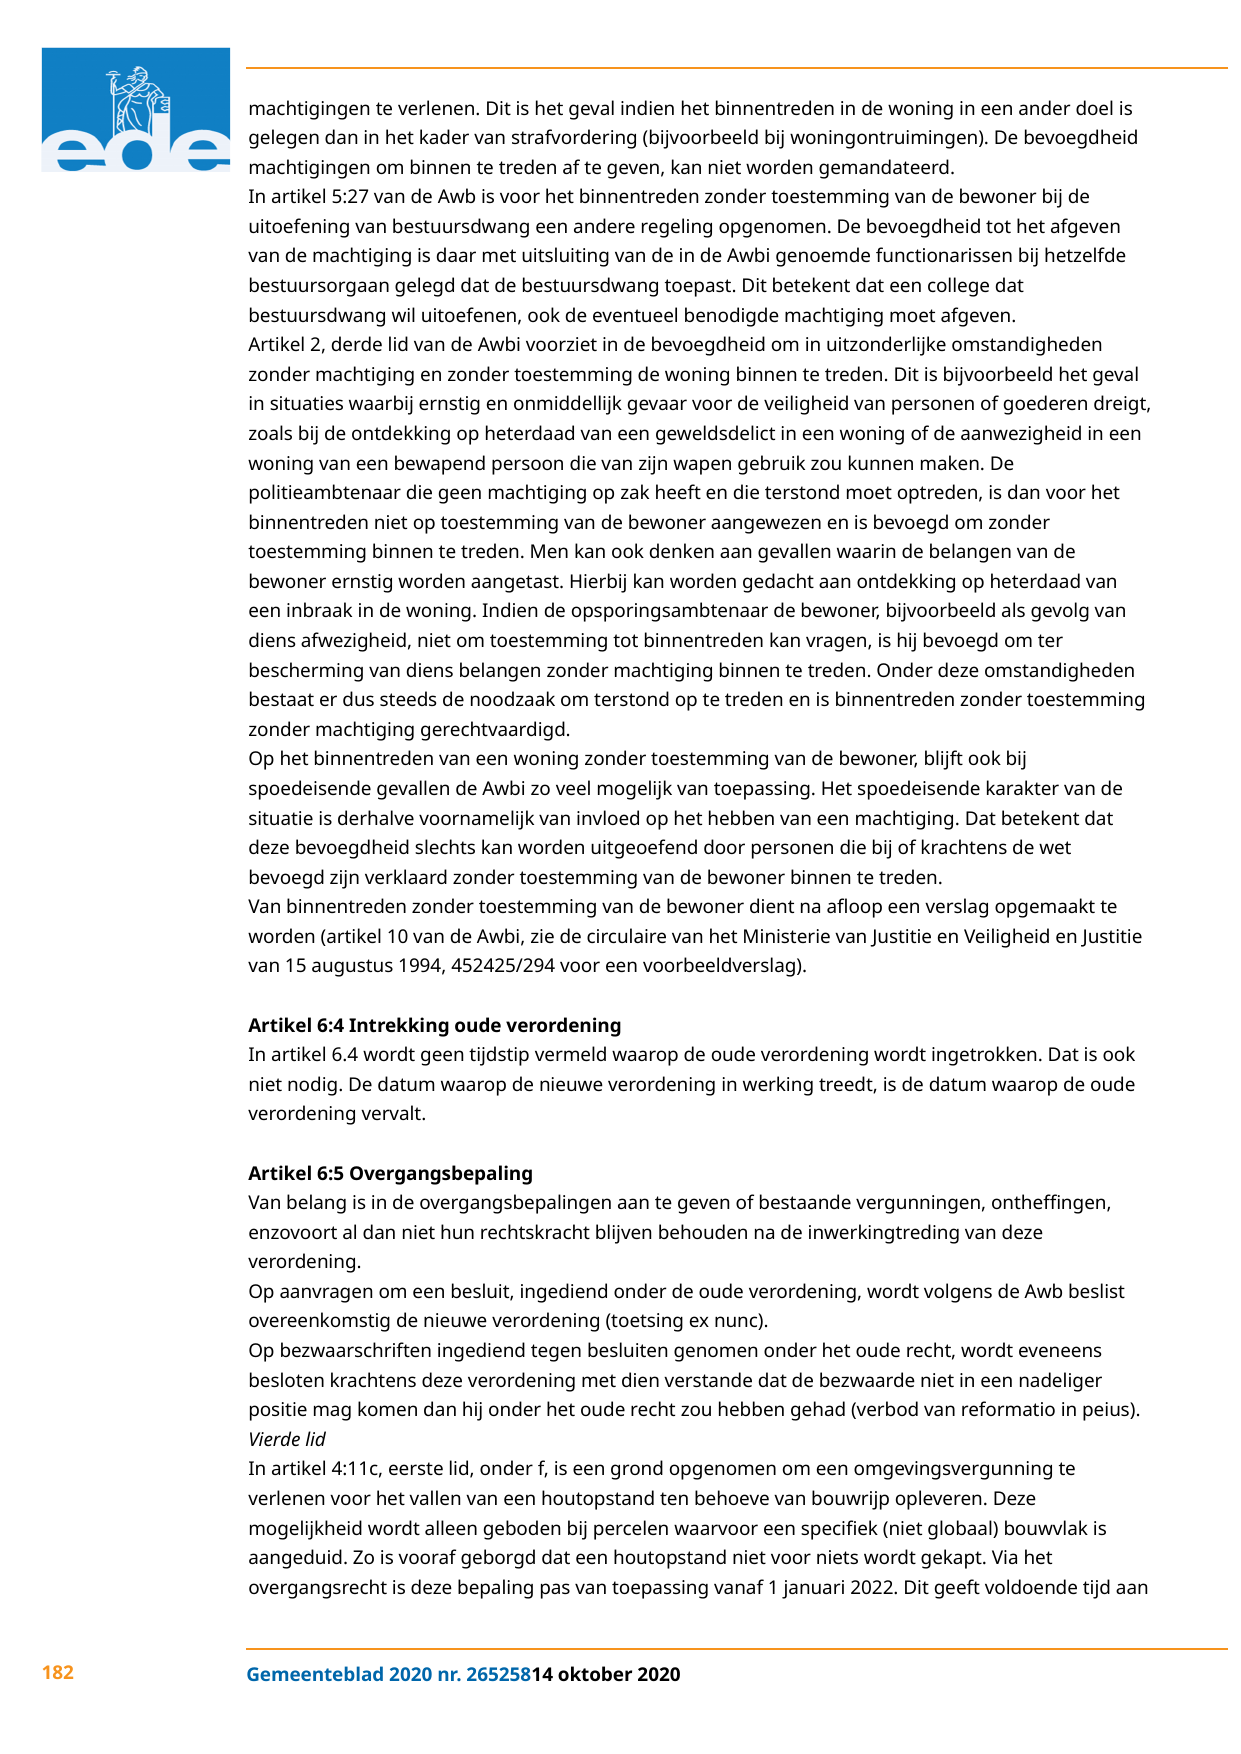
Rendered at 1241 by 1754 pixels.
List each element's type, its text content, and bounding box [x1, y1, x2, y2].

text Van belang is in de overgangsbepalingen aan te geven of bestaande vergunningen, ontheffingen, enzovoort al dan niet hun rechtskracht blijven behouden na de inwerkingtreding van deze verordening. [248, 1189, 1152, 1274]
text Artikel 6:5 Overgangsbepaling [248, 1160, 1152, 1186]
text Artikel 2, derde lid van de Awbi voorziet in de bevoegdheid om in uitzonderlijke omstandigheden zonder machtiging en zonder toestemming de woning binnen te treden. Dit is bijvoorbeeld het geval in situaties waarbij ernstig en onmiddellijk gevaar voor de veiligheid van personen of goederen dreigt, zoals bij de ontdekking op heterdaad van een geweldsdelict in een woning of de aanwezigheid in een woning van een bewapend persoon die van zijn wapen gebruik zou kunnen maken. De politieambtenaar die geen machtiging op zak heeft en die terstond moet optreden, is dan voor het binnentreden niet op toestemming van de bewoner aangewezen en is bevoegd om zonder toestemming binnen te treden. Men kan ook denken aan gevallen waarin de belangen van de bewoner ernstig worden aangetast. Hierbij kan worden gedacht aan ontdekking op heterdaad van een inbraak in de woning. Indien de opsporingsambtenaar de bewoner, bijvoorbeeld als gevolg van diens afwezigheid, niet om toestemming tot binnentreden kan vragen, is hij bevoegd om ter bescherming van diens belangen zonder machtiging binnen te treden. Onder deze omstandigheden bestaat er dus steeds de noodzaak om terstond op te treden en is binnentreden zonder toestemming zonder machtiging gerechtvaardigd. [248, 331, 1152, 742]
text Op aanvragen om een besluit, ingediend onder de oude verordening, wordt volgens de Awb beslist overeenkomstig de nieuwe verordening (toetsing ex nunc). [248, 1278, 1152, 1333]
text Op bezwaarschriften ingediend tegen besluiten genomen onder het oude recht, wordt eveneens besloten krachtens deze verordening met dien verstande dat de bezwaarde niet in een nadeliger positie mag komen dan hij onder het oude recht zou hebben gehad (verbod van reformatio in peius). [248, 1337, 1152, 1422]
text machtigingen te verlenen. Dit is het geval indien het binnentreden in de woning in een ander doel is gelegen dan in het kader van strafvordering (bijvoorbeeld bij woningontruimingen). De bevoegdheid machtigingen om binnen te treden af te geven, kan niet worden gemandateerd. [248, 95, 1152, 180]
text In artikel 4:11c, eerste lid, onder f, is een grond opgenomen om een omgevingsvergunning te verlenen voor het vallen van een houtopstand ten behoeve van bouwrijp opleveren. Deze mogelijkheid wordt alleen geboden bij percelen waarvoor een specifiek (niet globaal) bouwvlak is aangeduid. Zo is vooraf geborgd dat een houtopstand niet voor niets wordt gekapt. Via het overgangsrecht is deze bepaling pas van toepassing vanaf 1 januari 2022. Dit geeft voldoende tijd aan [248, 1456, 1152, 1600]
picture [41, 47, 231, 172]
text Op het binnentreden van een woning zonder toestemming van de bewoner, blijft ook bij spoedeisende gevallen de Awbi zo veel mogelijk van toepassing. Het spoedeisende karakter van de situatie is derhalve voornamelijk van invloed op het hebben van een machtiging. Dat betekent dat deze bevoegdheid slechts kan worden uitgeoefend door personen die bij of krachtens de wet bevoegd zijn verklaard zonder toestemming van de bewoner binnen te treden. [248, 746, 1152, 890]
text In artikel 6.4 wordt geen tijdstip vermeld waarop de oude verordening wordt ingetrokken. Dat is ook niet nodig. De datum waarop de nieuwe verordening in werking treedt, is de datum waarop de oude verordening vervalt. [248, 1041, 1152, 1126]
text In artikel 5:27 van de Awb is voor het binnentreden zonder toestemming van de bewoner bij de uitoefening van bestuursdwang een andere regeling opgenomen. De bevoegdheid tot het afgeven van de machtiging is daar met uitsluiting van de in de Awbi genoemde functionarissen bij hetzelfde bestuursorgaan gelegd dat de bestuursdwang toepast. Dit betekent dat een college dat bestuursdwang wil uitoefenen, ook de eventueel benodigde machtiging moet afgeven. [248, 183, 1152, 328]
text Vierde lid [248, 1426, 1152, 1452]
text Van binnentreden zonder toestemming van de bewoner dient na afloop een verslag opgemaakt te worden (artikel 10 van de Awbi, zie de circulaire van het Ministerie van Justitie en Veiligheid en Justitie van 15 augustus 1994, 452425/294 voor een voorbeeldverslag). [248, 893, 1152, 978]
text Artikel 6:4 Intrekking oude verordening [248, 1012, 1152, 1038]
